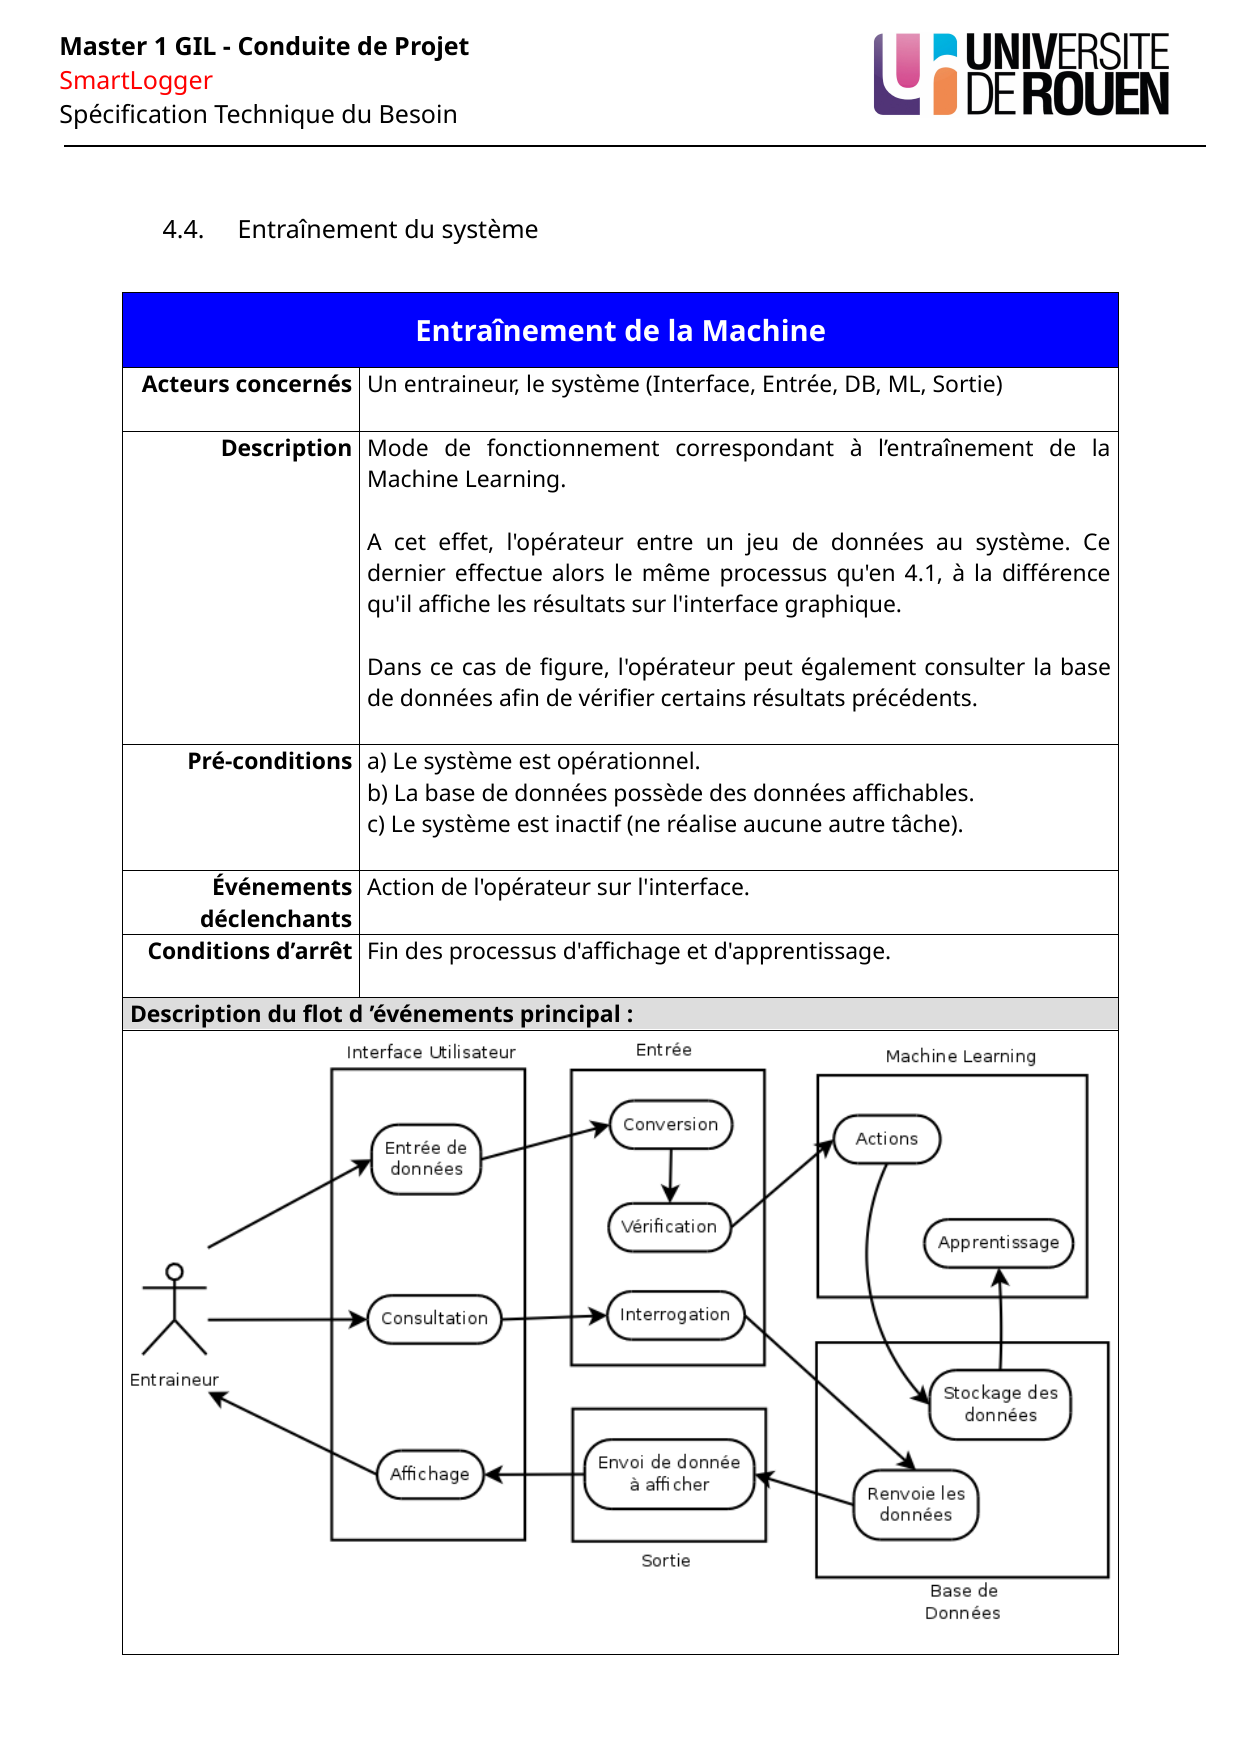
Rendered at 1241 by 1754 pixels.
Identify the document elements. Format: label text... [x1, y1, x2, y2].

table_cell Pré-conditions [123, 745, 359, 870]
table_cell Description [123, 432, 359, 744]
subtitle Entraînement du système [162, 212, 1181, 246]
table_cell Événements déclenchants [123, 871, 359, 934]
table_cell Conditions d’arrêt [123, 935, 359, 997]
table_cell a) Le système est opérationnel. b) La base de données possède des données affichables. c) Le système est inactif (ne réalise aucune autre tâche). [360, 745, 1118, 870]
table_header Entraînement de la Machine [123, 293, 1118, 367]
table_cell Acteurs concernés [123, 368, 359, 431]
table_cell [123, 1031, 1118, 1654]
table_cell Description du flot d ’événements principal : [123, 998, 1118, 1029]
table_cell Action de l'opérateur sur l'interface. [360, 871, 1118, 934]
table_cell Fin des processus d'affichage et d'apprentissage. [360, 935, 1118, 997]
picture [872, 32, 1170, 118]
table_cell Mode de fonctionnement correspondant à l’entraînement de la Machine Learning. A cet effet, l'opérateur entre un jeu de données au système. Ce dernier effectue alors le même processus qu'en 4.1, à la différence qu'il affiche les résultats sur l'interface graphique. Dans ce cas de figure, l'opérateur peut également consulter la base de données afin de vérifier certains résultats précédents. [360, 432, 1118, 744]
picture [130, 1041, 1111, 1623]
table_cell Un entraineur, le système (Interface, Entrée, DB, ML, Sortie) [360, 368, 1118, 431]
